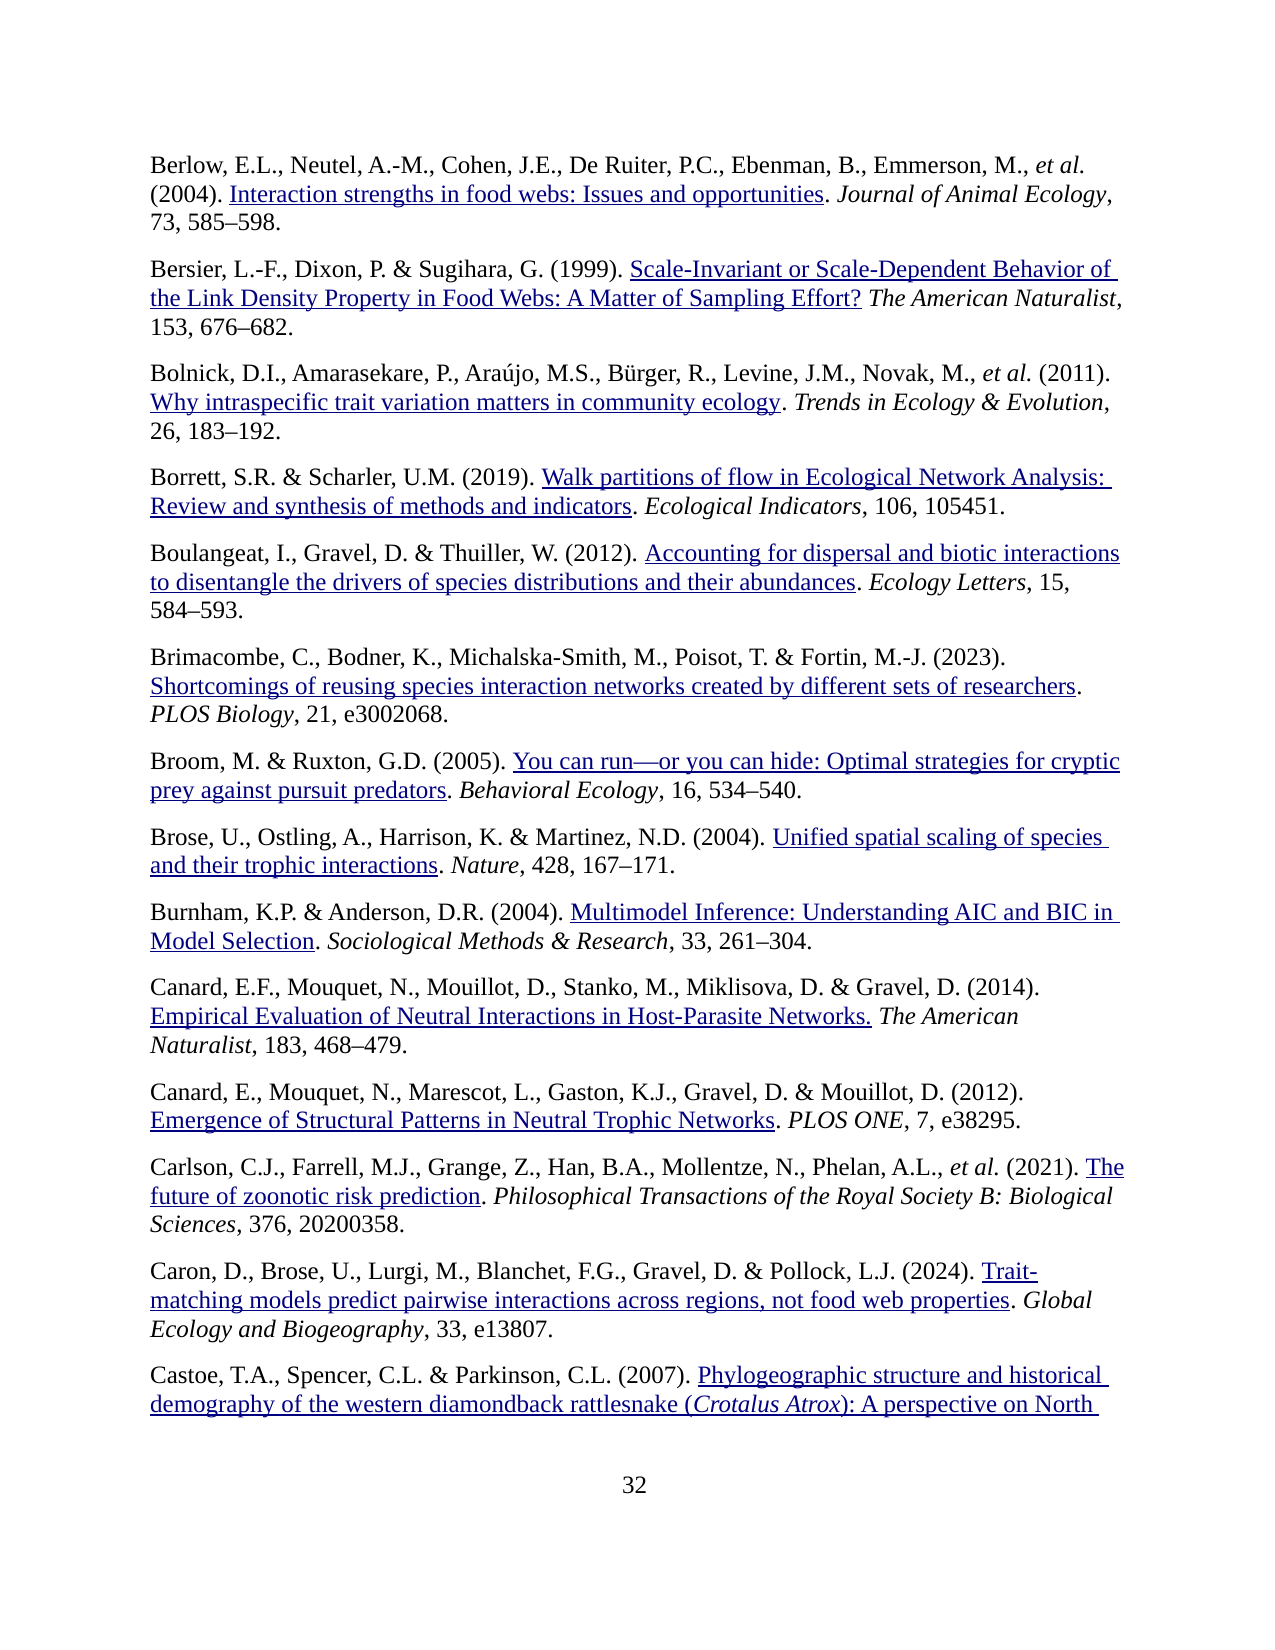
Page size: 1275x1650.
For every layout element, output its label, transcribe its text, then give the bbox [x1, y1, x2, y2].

text Broom, M. & Ruxton, G.D. (2005). You can run—or you can hide: Optimal strategies for cryptic prey against pursuit predators. Behavioral Ecology, 16, 534–540. [150, 746, 1125, 804]
text Brose, U., Ostling, A., Harrison, K. & Martinez, N.D. (2004). Unified spatial scaling of species and their trophic interactions. Nature, 428, 167–171. [150, 822, 1125, 879]
text Bolnick, D.I., Amarasekare, P., Araújo, M.S., Bürger, R., Levine, J.M., Novak, M., et al. (2011). Why intraspecific trait variation matters in community ecology. Trends in Ecology & Evolution, 26, 183–192. [150, 358, 1125, 444]
text Burnham, K.P. & Anderson, D.R. (2004). Multimodel Inference: Understanding AIC and BIC in Model Selection. Sociological Methods & Research, 33, 261–304. [150, 897, 1125, 954]
text Borrett, S.R. & Scharler, U.M. (2019). Walk partitions of flow in Ecological Network Analysis: Review and synthesis of methods and indicators. Ecological Indicators, 106, 105451. [150, 462, 1125, 520]
text Canard, E., Mouquet, N., Marescot, L., Gaston, K.J., Gravel, D. & Mouillot, D. (2012). Emergence of Structural Patterns in Neutral Trophic Networks. PLOS ONE, 7, e38295. [150, 1077, 1125, 1134]
text Caron, D., Brose, U., Lurgi, M., Blanchet, F.G., Gravel, D. & Pollock, L.J. (2024). Trait-matching models predict pairwise interactions across regions, not food web properties. Global Ecology and Biogeography, 33, e13807. [150, 1256, 1125, 1342]
text Carlson, C.J., Farrell, M.J., Grange, Z., Han, B.A., Mollentze, N., Phelan, A.L., et al. (2021). The future of zoonotic risk prediction. Philosophical Transactions of the Royal Society B: Biological Sciences, 376, 20200358. [150, 1152, 1125, 1238]
text Castoe, T.A., Spencer, C.L. & Parkinson, C.L. (2007). Phylogeographic structure and historical demography of the western diamondback rattlesnake (Crotalus Atrox): A perspective on North [150, 1360, 1125, 1418]
text Brimacombe, C., Bodner, K., Michalska-Smith, M., Poisot, T. & Fortin, M.-J. (2023). Shortcomings of reusing species interaction networks created by different sets of researchers. PLOS Biology, 21, e3002068. [150, 642, 1125, 728]
text Berlow, E.L., Neutel, A.-M., Cohen, J.E., De Ruiter, P.C., Ebenman, B., Emmerson, M., et al. (2004). Interaction strengths in food webs: Issues and opportunities. Journal of Animal Ecology, 73, 585–598. [150, 150, 1125, 236]
text Boulangeat, I., Gravel, D. & Thuiller, W. (2012). Accounting for dispersal and biotic interactions to disentangle the drivers of species distributions and their abundances. Ecology Letters, 15, 584–593. [150, 538, 1125, 624]
text Canard, E.F., Mouquet, N., Mouillot, D., Stanko, M., Miklisova, D. & Gravel, D. (2014). Empirical Evaluation of Neutral Interactions in Host-Parasite Networks. The American Naturalist, 183, 468–479. [150, 972, 1125, 1059]
text Bersier, L.-F., Dixon, P. & Sugihara, G. (1999). Scale-Invariant or Scale-Dependent Behavior of the Link Density Property in Food Webs: A Matter of Sampling Effort? The American Naturalist, 153, 676–682. [150, 254, 1125, 340]
